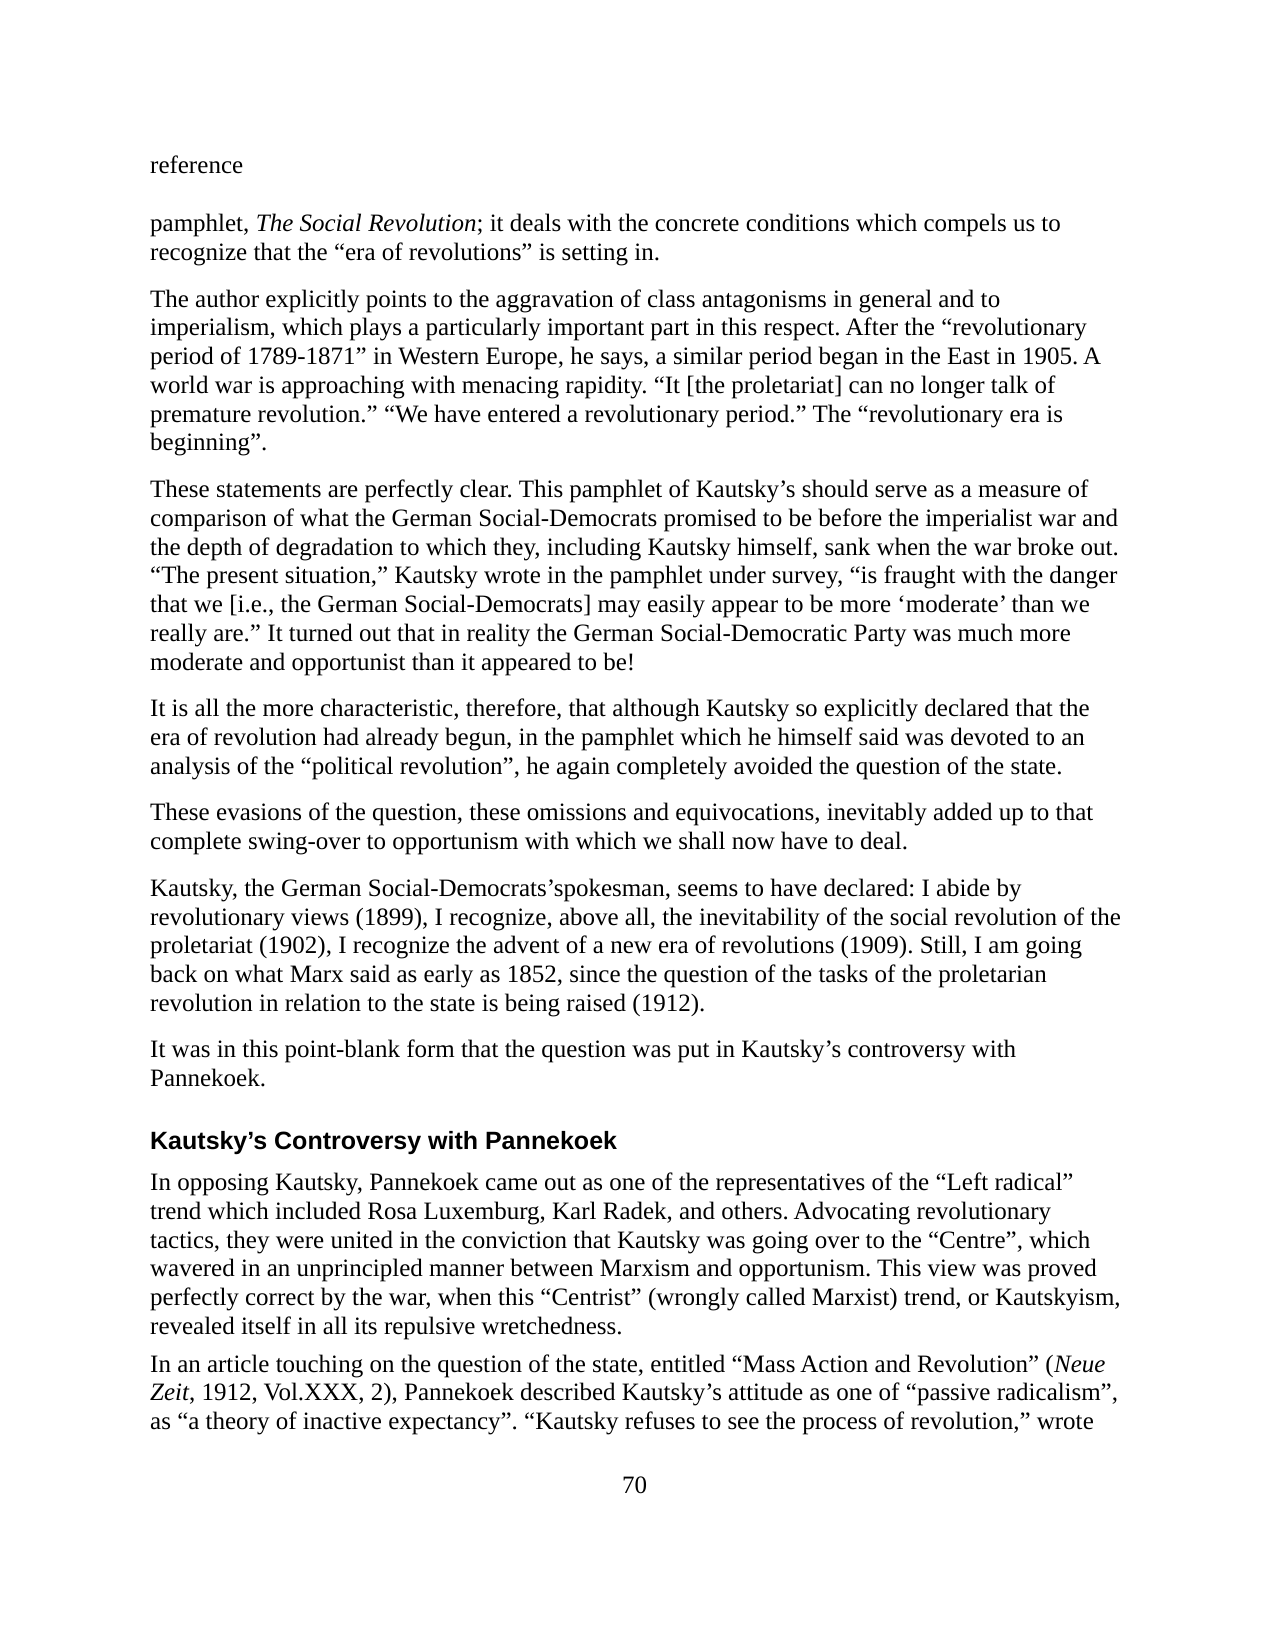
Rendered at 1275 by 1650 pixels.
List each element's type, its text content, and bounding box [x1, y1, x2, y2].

text pamphlet, The Social Revolution; it deals with the concrete conditions which compels us to recognize that the “era of revolutions” is setting in. [150, 208, 1125, 266]
text In opposing Kautsky, Pannekoek came out as one of the representatives of the “Left radical” trend which included Rosa Luxemburg, Karl Radek, and others. Advocating revolutionary tactics, they were united in the conviction that Kautsky was going over to the “Centre”, which wavered in an unprincipled manner between Marxism and opportunism. This view was proved perfectly correct by the war, when this “Centrist” (wrongly called Marxist) trend, or Kautskyism, revealed itself in all its repulsive wretchedness. [150, 1167, 1125, 1340]
text These evasions of the question, these omissions and equivocations, inevitably added up to that complete swing-over to opportunism with which we shall now have to deal. [150, 797, 1125, 855]
text These statements are perfectly clear. This pamphlet of Kautsky’s should serve as a measure of comparison of what the German Social-Democrats promised to be before the imperialist war and the depth of degradation to which they, including Kautsky himself, sank when the war broke out. “The present situation,” Kautsky wrote in the pamphlet under survey, “is fraught with the danger that we [i.e., the German Social-Democrats] may easily appear to be more ‘moderate’ than we really are.” It turned out that in reality the German Social-Democratic Party was much more moderate and opportunist than it appeared to be! [150, 474, 1125, 675]
subtitle Kautsky’s Controversy with Pannekoek [150, 1126, 1125, 1155]
text It was in this point-blank form that the question was put in Kautsky’s controversy with Pannekoek. [150, 1034, 1125, 1092]
text It is all the more characteristic, therefore, that although Kautsky so explicitly declared that the era of revolution had already begun, in the pamphlet which he himself said was devoted to an analysis of the “political revolution”, he again completely avoided the question of the state. [150, 693, 1125, 779]
text In an article touching on the question of the state, entitled “Mass Action and Revolution” (Neue Zeit, 1912, Vol.XXX, 2), Pannekoek described Kautsky’s attitude as one of “passive radicalism”, as “a theory of inactive expectancy”. “Kautsky refuses to see the process of revolution,” wrote [150, 1349, 1125, 1435]
text Kautsky, the German Social-Democrats’spokesman, seems to have declared: I abide by revolutionary views (1899), I recognize, above all, the inevitability of the social revolution of the proletariat (1902), I recognize the advent of a new era of revolutions (1909). Still, I am going back on what Marx said as early as 1852, since the question of the tasks of the proletarian revolution in relation to the state is being raised (1912). [150, 873, 1125, 1017]
text The author explicitly points to the aggravation of class antagonisms in general and to imperialism, which plays a particularly important part in this respect. After the “revolutionary period of 1789-1871” in Western Europe, he says, a similar period began in the East in 1905. A world war is approaching with menacing rapidity. “It [the proletariat] can no longer talk of premature revolution.” “We have entered a revolutionary period.” The “revolutionary era is beginning”. [150, 284, 1125, 456]
